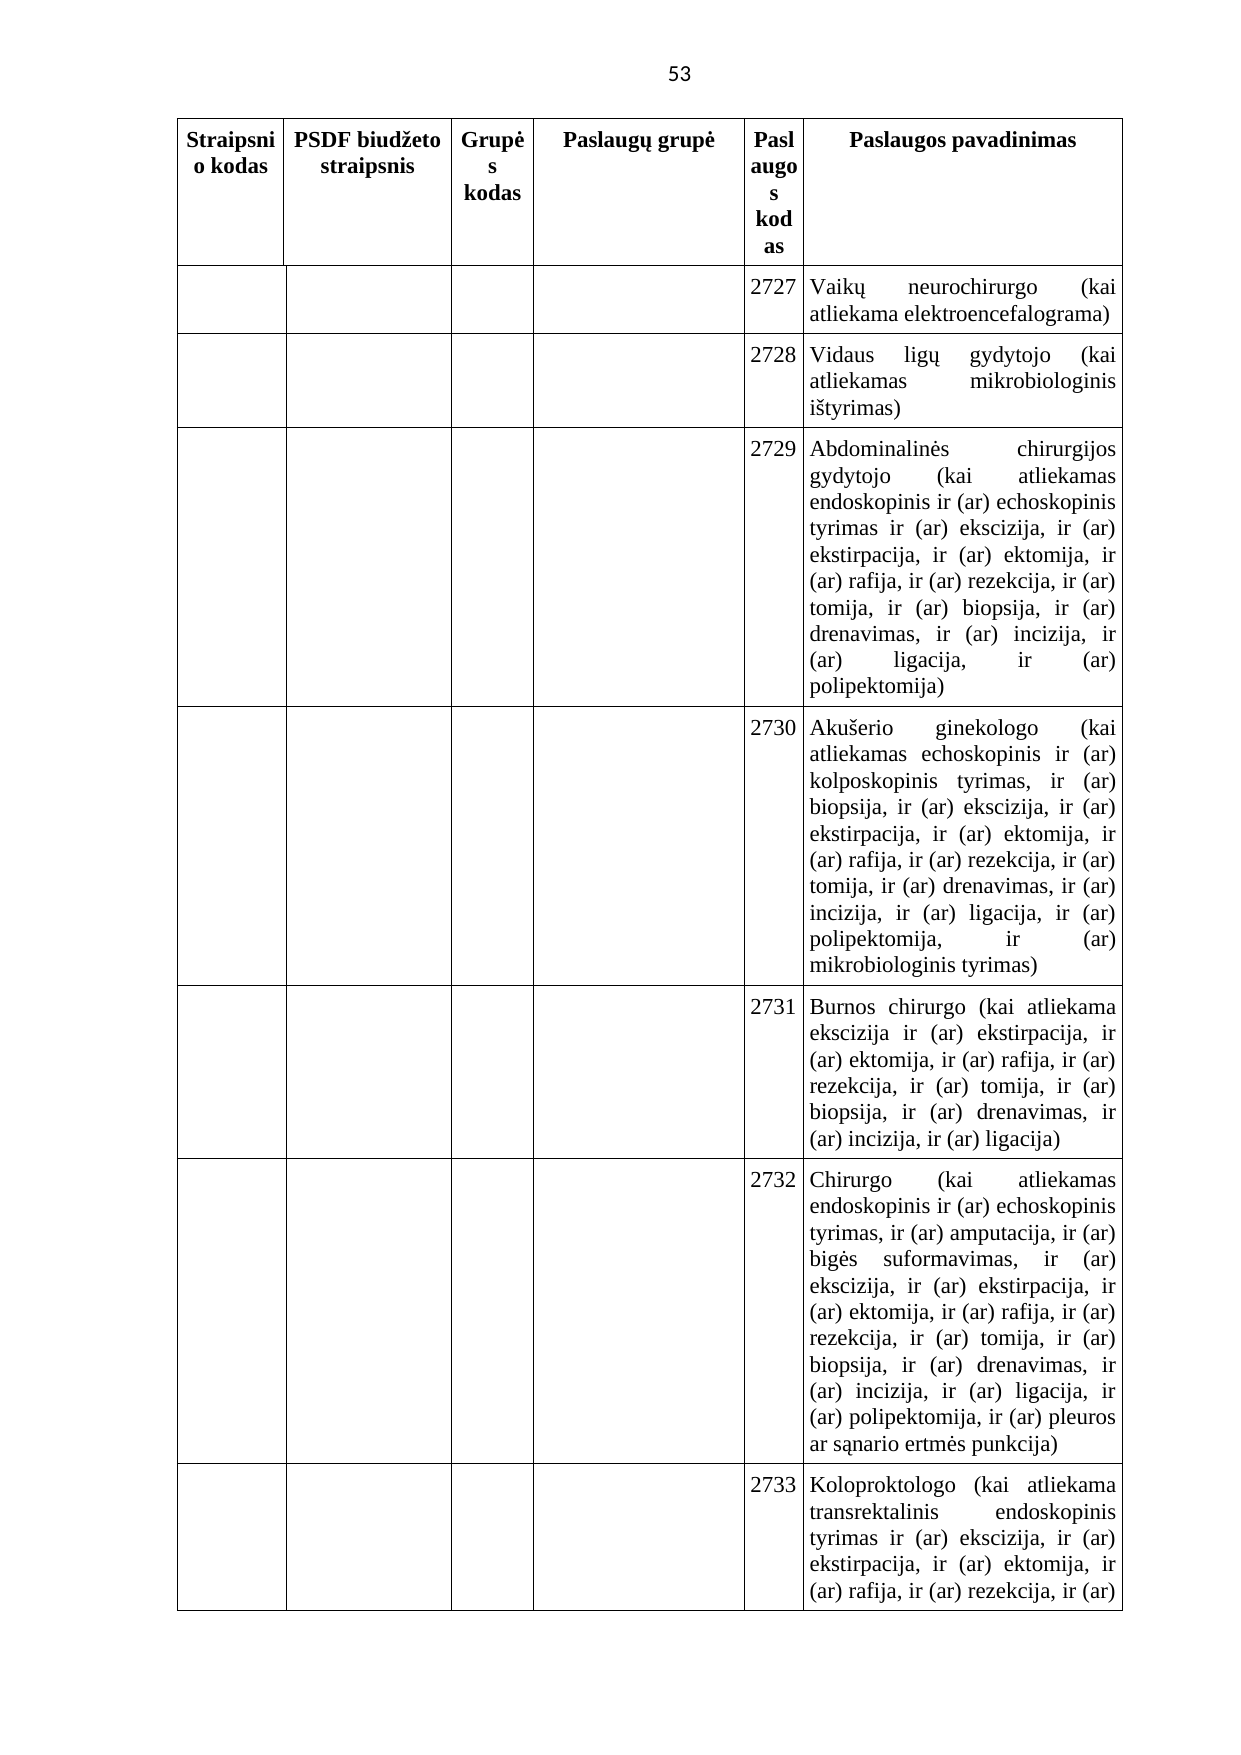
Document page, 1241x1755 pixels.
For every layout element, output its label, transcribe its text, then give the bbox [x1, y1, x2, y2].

table_cell [452, 707, 533, 985]
table_cell 2727 [745, 266, 803, 333]
table_cell [178, 707, 286, 985]
table_cell [178, 1464, 286, 1610]
table_cell [534, 1464, 744, 1610]
table_cell [534, 266, 744, 333]
table_cell [534, 334, 744, 427]
table_header Paslaugos pavadinimas [804, 119, 1122, 265]
table_cell [178, 266, 286, 333]
table_cell Vidaus ligų gydytojo (kai atliekamas mikrobiologinis ištyrimas) [804, 334, 1122, 427]
table_cell [452, 1159, 533, 1463]
table_cell [452, 986, 533, 1158]
table_cell [287, 986, 451, 1158]
table_cell [178, 1159, 286, 1463]
table_cell Vaikų neurochirurgo (kai atliekama elektroencefalograma) [804, 266, 1122, 333]
table_cell [178, 428, 286, 706]
table_cell Burnos chirurgo (kai atliekama ekscizija ir (ar) ekstirpacija, ir (ar) ektomija, ir (ar) rafija, ir (ar) rezekcija, ir (ar) tomija, ir (ar) biopsija, ir (ar) drenavimas, ir (ar) incizija, ir (ar) ligacija) [804, 986, 1122, 1158]
table_cell [287, 334, 451, 427]
table_header Grupės kodas [452, 119, 533, 265]
table_cell 2732 [745, 1159, 803, 1463]
table_cell 2733 [745, 1464, 803, 1610]
table_cell [287, 1464, 451, 1610]
table_cell [178, 334, 286, 427]
table_cell [452, 334, 533, 427]
table_header Straipsnio kodas [178, 119, 283, 265]
table_cell 2731 [745, 986, 803, 1158]
table_header Paslaugų grupė [534, 119, 744, 265]
table_cell 2729 [745, 428, 803, 706]
table_cell [534, 707, 744, 985]
table_cell [287, 428, 451, 706]
table_cell [452, 428, 533, 706]
table_cell [287, 266, 451, 333]
table_cell [178, 986, 286, 1158]
table_cell Chirurgo (kai atliekamas endoskopinis ir (ar) echoskopinis tyrimas, ir (ar) amputacija, ir (ar) bigės suformavimas, ir (ar) ekscizija, ir (ar) ekstirpacija, ir (ar) ektomija, ir (ar) rafija, ir (ar) rezekcija, ir (ar) tomija, ir (ar) biopsija, ir (ar) drenavimas, ir (ar) incizija, ir (ar) ligacija, ir (ar) polipektomija, ir (ar) pleuros ar sąnario ertmės punkcija) [804, 1159, 1122, 1463]
table_cell [534, 986, 744, 1158]
table_cell Koloproktologo (kai atliekama transrektalinis endoskopinis tyrimas ir (ar) ekscizija, ir (ar) ekstirpacija, ir (ar) ektomija, ir (ar) rafija, ir (ar) rezekcija, ir (ar) [804, 1464, 1122, 1610]
table_cell 2730 [745, 707, 803, 985]
table_cell [452, 266, 533, 333]
table_cell [534, 428, 744, 706]
table_header PSDF biudžeto straipsnis [284, 119, 451, 265]
table_cell Abdominalinės chirurgijos gydytojo (kai atliekamas endoskopinis ir (ar) echoskopinis tyrimas ir (ar) ekscizija, ir (ar) ekstirpacija, ir (ar) ektomija, ir (ar) rafija, ir (ar) rezekcija, ir (ar) tomija, ir (ar) biopsija, ir (ar) drenavimas, ir (ar) incizija, ir (ar) ligacija, ir (ar) polipektomija) [804, 428, 1122, 706]
table_header Paslaugos kodas [745, 119, 803, 265]
table_cell Akušerio ginekologo (kai atliekamas echoskopinis ir (ar) kolposkopinis tyrimas, ir (ar) biopsija, ir (ar) ekscizija, ir (ar) ekstirpacija, ir (ar) ektomija, ir (ar) rafija, ir (ar) rezekcija, ir (ar) tomija, ir (ar) drenavimas, ir (ar) incizija, ir (ar) ligacija, ir (ar) polipektomija, ir (ar) mikrobiologinis tyrimas) [804, 707, 1122, 985]
table_cell [287, 707, 451, 985]
table_cell [452, 1464, 533, 1610]
table_cell [287, 1159, 451, 1463]
table_cell [534, 1159, 744, 1463]
table_cell 2728 [745, 334, 803, 427]
